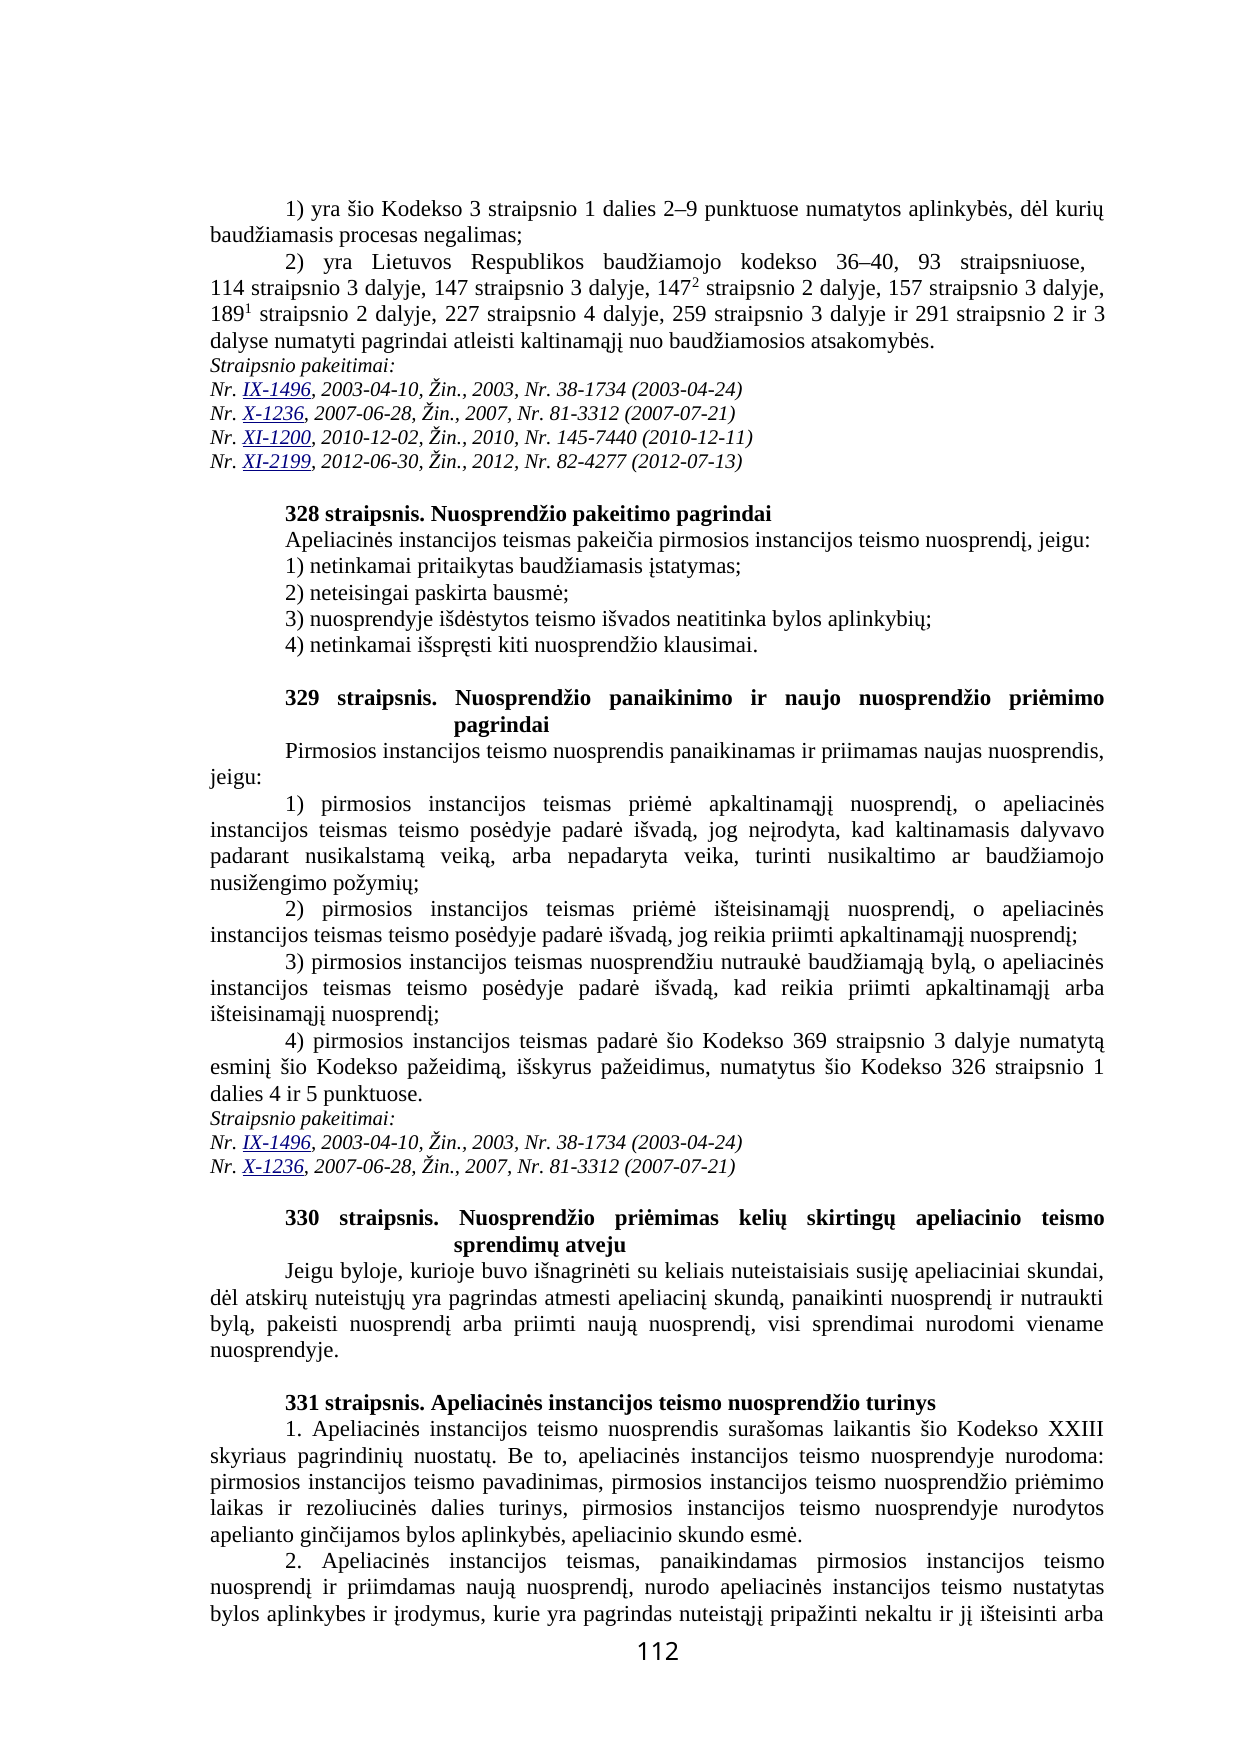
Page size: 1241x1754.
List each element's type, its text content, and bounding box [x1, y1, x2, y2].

text 331 straipsnis. Apeliacinės instancijos teismo nuosprendžio turinys [210, 1389, 1106, 1415]
text 2) neteisingai paskirta bausmė; [210, 579, 1106, 605]
text 2. Apeliacinės instancijos teismas, panaikindamas pirmosios instancijos teismo nuosprendį ir priimdamas naują nuosprendį, nurodo apeliacinės instancijos teismo nustatytas bylos aplinkybes ir įrodymus, kurie yra pagrindas nuteistąjį pripažinti nekaltu ir jį išteisinti arba [210, 1547, 1106, 1626]
text Nr. XI-1200, 2010-12-02, Žin., 2010, Nr. 145-7440 (2010-12-11) [210, 425, 1106, 449]
text Apeliacinės instancijos teismas pakeičia pirmosios instancijos teismo nuosprendį, jeigu: [210, 526, 1106, 552]
text 328 straipsnis. Nuosprendžio pakeitimo pagrindai [210, 500, 1106, 526]
text 3) nuosprendyje išdėstytos teismo išvados neatitinka bylos aplinkybių; [210, 605, 1106, 632]
text Jeigu byloje, kurioje buvo išnagrinėti su keliais nuteistaisiais susiję apeliaciniai skundai, dėl atskirų nuteistųjų yra pagrindas atmesti apeliacinį skundą, panaikinti nuosprendį ir nutraukti bylą, pakeisti nuosprendį arba priimti naują nuosprendį, visi sprendimai nurodomi viename nuosprendyje. [210, 1257, 1106, 1363]
text 2) yra Lietuvos Respublikos baudžiamojo kodekso 36–40, 93 straipsniuose, 114 straipsnio 3 dalyje, 147 straipsnio 3 dalyje, 1472 straipsnio 2 dalyje, 157 straipsnio 3 dalyje, 1891 straipsnio 2 dalyje, 227 straipsnio 4 dalyje, 259 straipsnio 3 dalyje ir 291 straipsnio 2 ir 3 dalyse numatyti pagrindai atleisti kaltinamąjį nuo baudžiamosios atsakomybės. [210, 248, 1106, 353]
text Straipsnio pakeitimai: [210, 353, 1106, 377]
text Nr. IX-1496, 2003-04-10, Žin., 2003, Nr. 38-1734 (2003-04-24) [210, 1130, 1106, 1154]
text Nr. IX-1496, 2003-04-10, Žin., 2003, Nr. 38-1734 (2003-04-24) [210, 377, 1106, 401]
text 1. Apeliacinės instancijos teismo nuosprendis surašomas laikantis šio Kodekso XXIII skyriaus pagrindinių nuostatų. Be to, apeliacinės instancijos teismo nuosprendyje nurodoma: pirmosios instancijos teismo pavadinimas, pirmosios instancijos teismo nuosprendžio priėmimo laikas ir rezoliucinės dalies turinys, pirmosios instancijos teismo nuosprendyje nurodytos apelianto ginčijamos bylos aplinkybės, apeliacinio skundo esmė. [210, 1415, 1106, 1547]
text 3) pirmosios instancijos teismas nuosprendžiu nutraukė baudžiamąją bylą, o apeliacinės instancijos teismas teismo posėdyje padarė išvadą, kad reikia priimti apkaltinamąjį arba išteisinamąjį nuosprendį; [210, 948, 1106, 1027]
text Nr. XI-2199, 2012-06-30, Žin., 2012, Nr. 82-4277 (2012-07-13) [210, 449, 1106, 473]
text 4) netinkamai išspręsti kiti nuosprendžio klausimai. [210, 632, 1106, 658]
text 1) pirmosios instancijos teismas priėmė apkaltinamąjį nuosprendį, o apeliacinės instancijos teismas teismo posėdyje padarė išvadą, jog neįrodyta, kad kaltinamasis dalyvavo padarant nusikalstamą veiką, arba nepadaryta veika, turinti nusikaltimo ar baudžiamojo nusižengimo požymių; [210, 790, 1106, 895]
text 330 straipsnis. Nuosprendžio priėmimas kelių skirtingų apeliacinio teismo sprendimų atveju [285, 1204, 1106, 1257]
text 1) netinkamai pritaikytas baudžiamasis įstatymas; [210, 552, 1106, 579]
text Straipsnio pakeitimai: [210, 1106, 1106, 1130]
text Nr. X-1236, 2007-06-28, Žin., 2007, Nr. 81-3312 (2007-07-21) [210, 401, 1106, 425]
text 329 straipsnis. Nuosprendžio panaikinimo ir naujo nuosprendžio priėmimo pagrindai [285, 684, 1106, 737]
text 2) pirmosios instancijos teismas priėmė išteisinamąjį nuosprendį, o apeliacinės instancijos teismas teismo posėdyje padarė išvadą, jog reikia priimti apkaltinamąjį nuosprendį; [210, 895, 1106, 948]
text Nr. X-1236, 2007-06-28, Žin., 2007, Nr. 81-3312 (2007-07-21) [210, 1154, 1106, 1178]
text 1) yra šio Kodekso 3 straipsnio 1 dalies 2–9 punktuose numatytos aplinkybės, dėl kurių baudžiamasis procesas negalimas; [210, 195, 1106, 248]
text Pirmosios instancijos teismo nuosprendis panaikinamas ir priimamas naujas nuosprendis, jeigu: [210, 737, 1106, 790]
text 4) pirmosios instancijos teismas padarė šio Kodekso 369 straipsnio 3 dalyje numatytą esminį šio Kodekso pažeidimą, išskyrus pažeidimus, numatytus šio Kodekso 326 straipsnio 1 dalies 4 ir 5 punktuose. [210, 1027, 1106, 1106]
